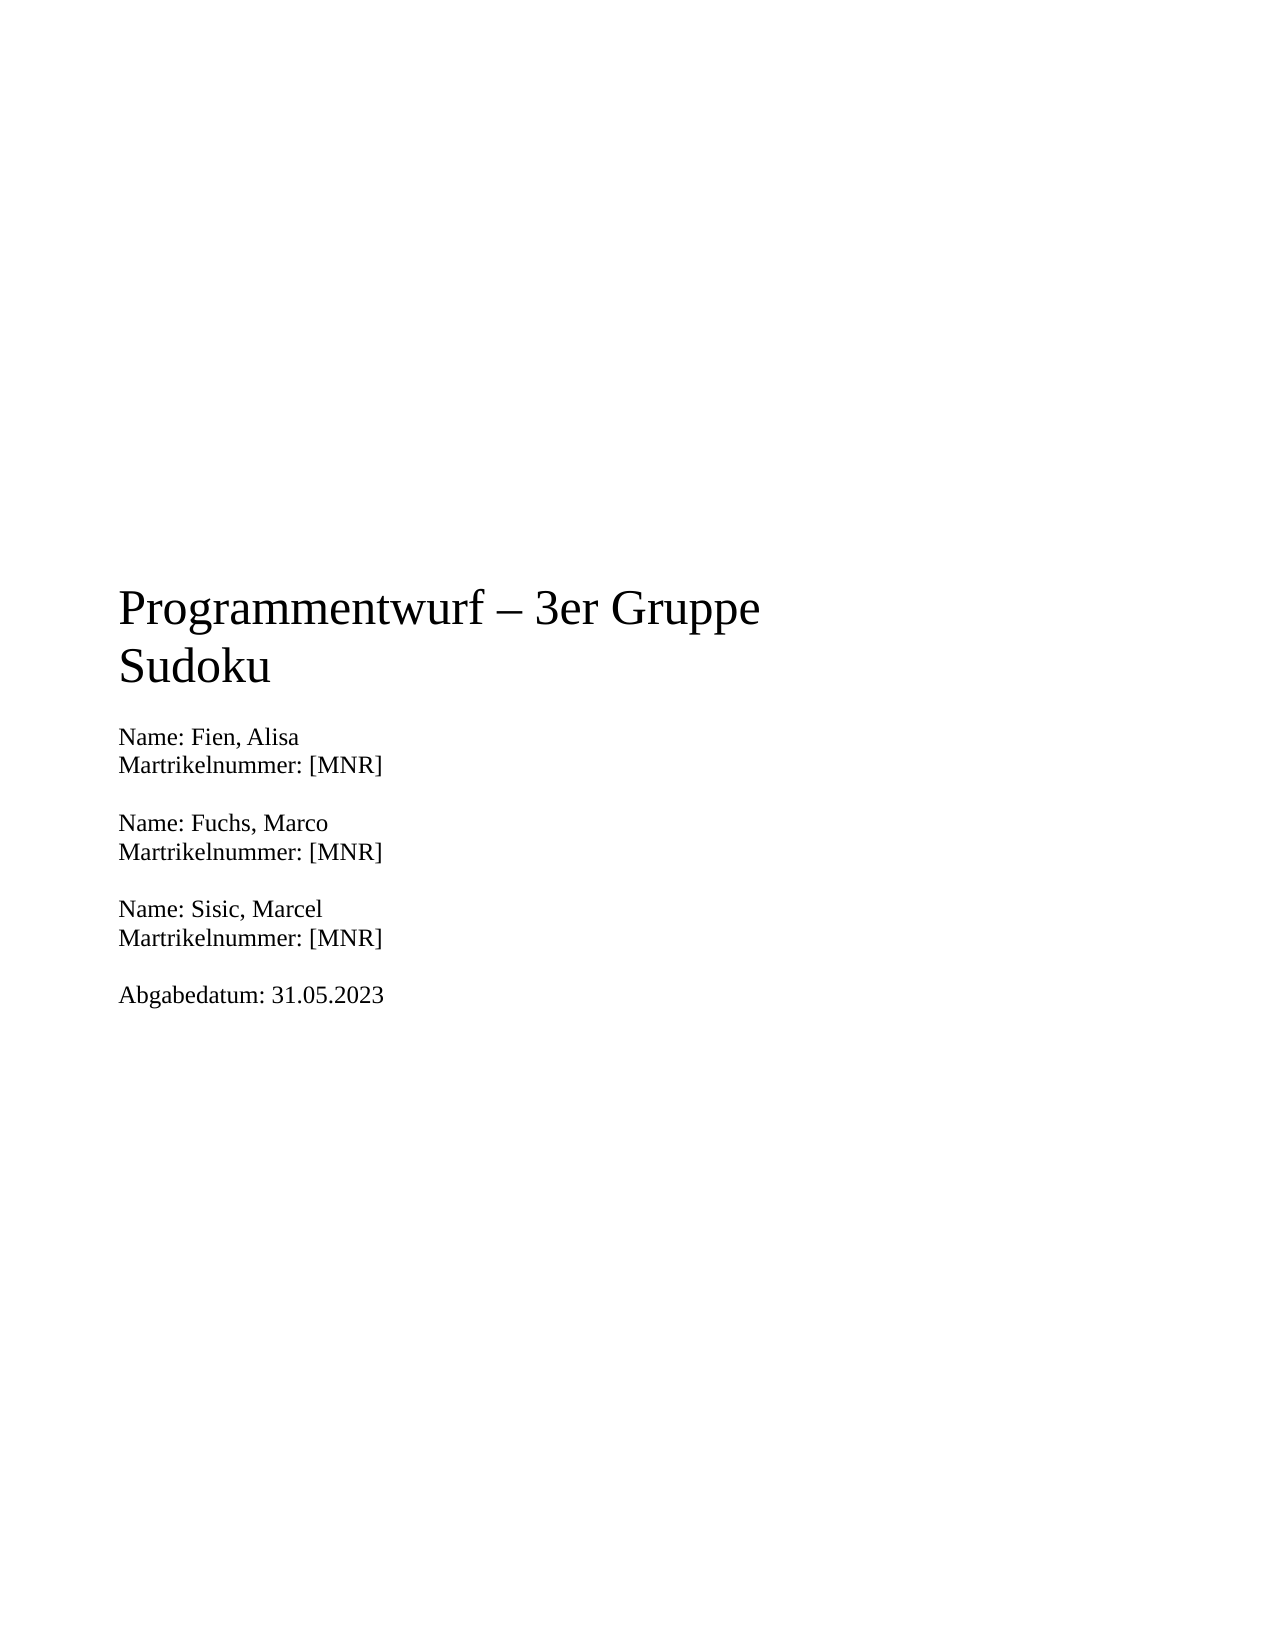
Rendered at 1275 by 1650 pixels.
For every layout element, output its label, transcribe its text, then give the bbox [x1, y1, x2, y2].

text Programmentwurf – 3er Gruppe [118, 578, 1157, 636]
text Name: Fien, Alisa Martrikelnummer: [MNR] [118, 722, 1157, 779]
text Name: Fuchs, Marco Martrikelnummer: [MNR] [118, 808, 1157, 866]
text Name: Sisic, Marcel Martrikelnummer: [MNR] [118, 894, 1157, 952]
text Abgabedatum: 31.05.2023 [118, 981, 1157, 1009]
text Sudoku [118, 636, 1157, 693]
